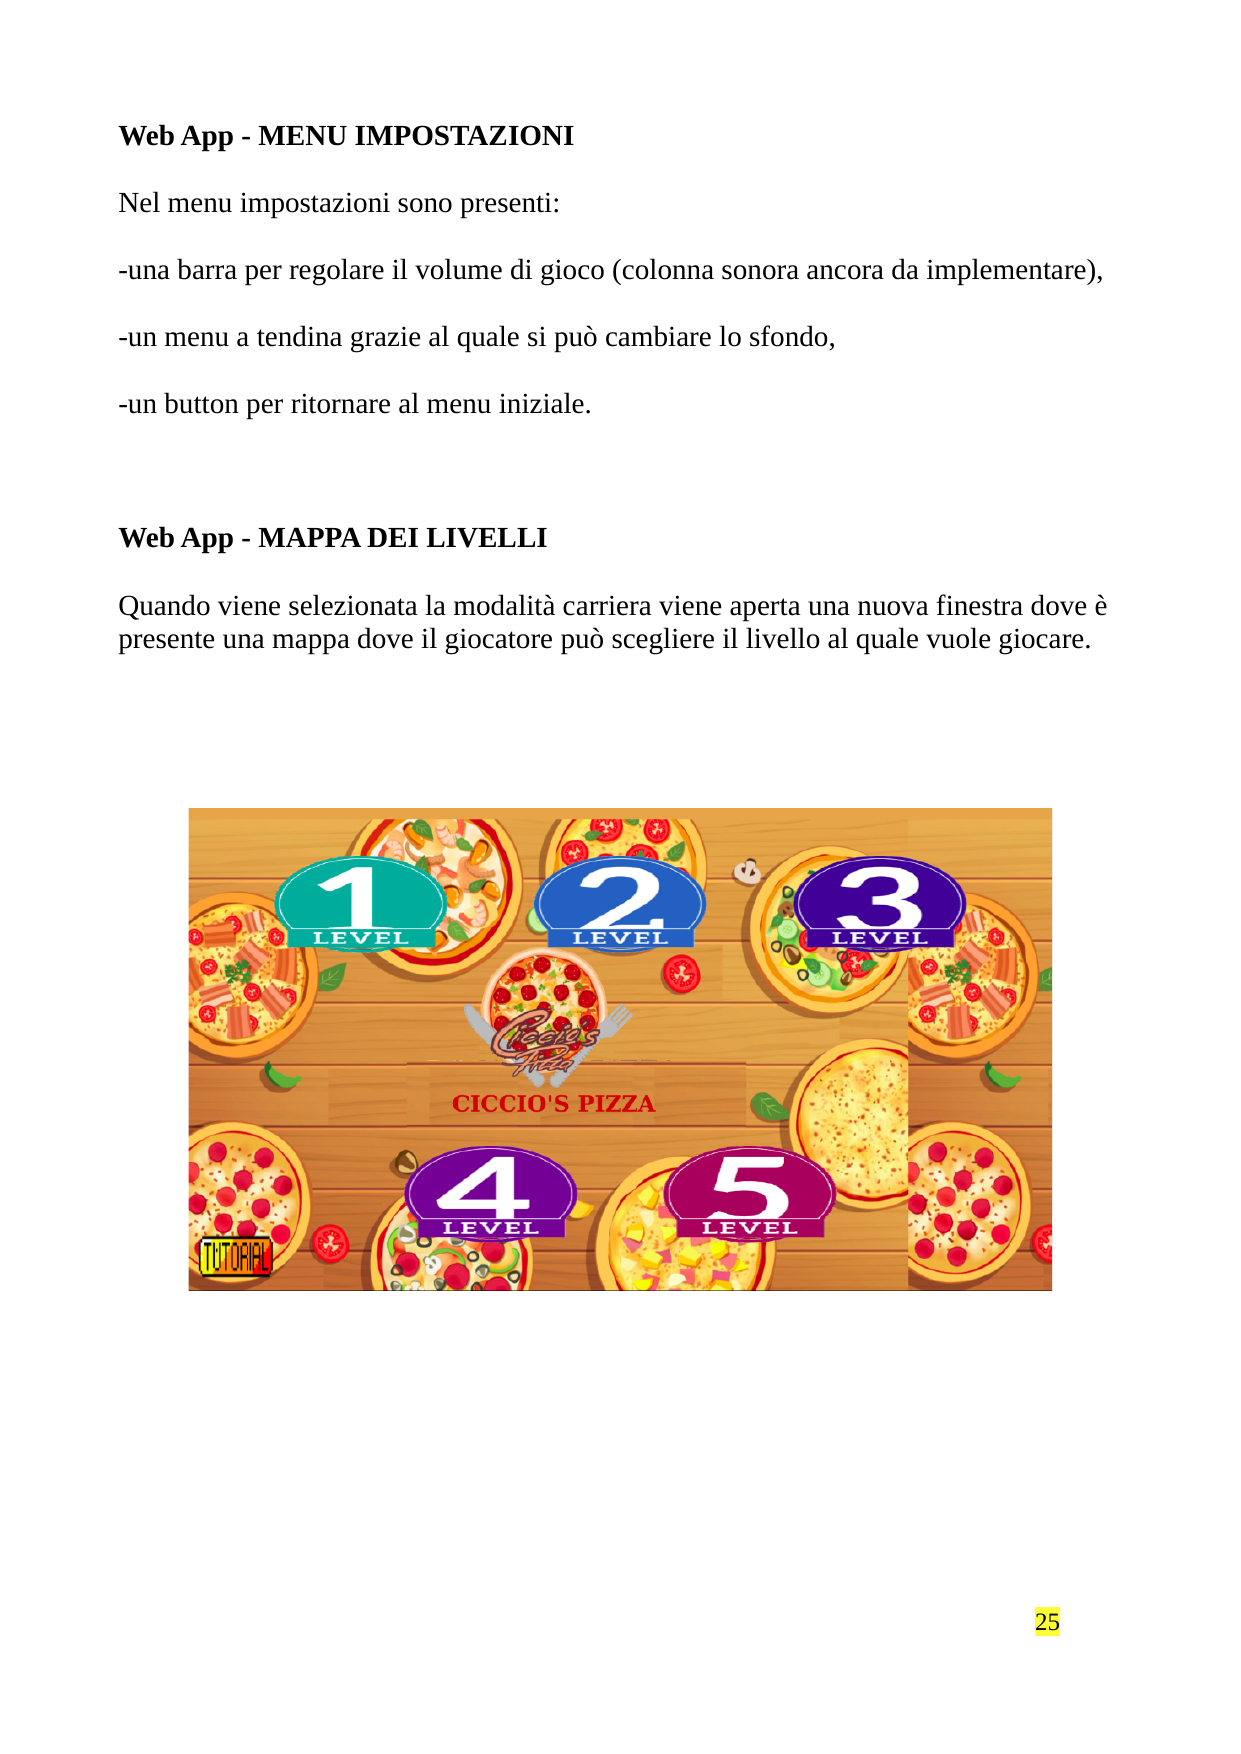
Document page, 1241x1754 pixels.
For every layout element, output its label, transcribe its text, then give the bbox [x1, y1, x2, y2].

text Web App - MENU IMPOSTAZIONI [118, 118, 1122, 152]
picture [188, 808, 1053, 1291]
text Quando viene selezionata la modalità carriera viene aperta una nuova finestra dove è presente una mappa dove il giocatore può scegliere il livello al quale vuole giocare. [118, 588, 1122, 655]
text -un menu a tendina grazie al quale si può cambiare lo sfondo, [118, 319, 1122, 353]
text Nel menu impostazioni sono presenti: [118, 185, 1122, 219]
text -un button per ritornare al menu iniziale. [118, 386, 1122, 420]
text Web App - MAPPA DEI LIVELLI [118, 521, 1122, 554]
text -una barra per regolare il volume di gioco (colonna sonora ancora da implementare), [118, 252, 1122, 286]
